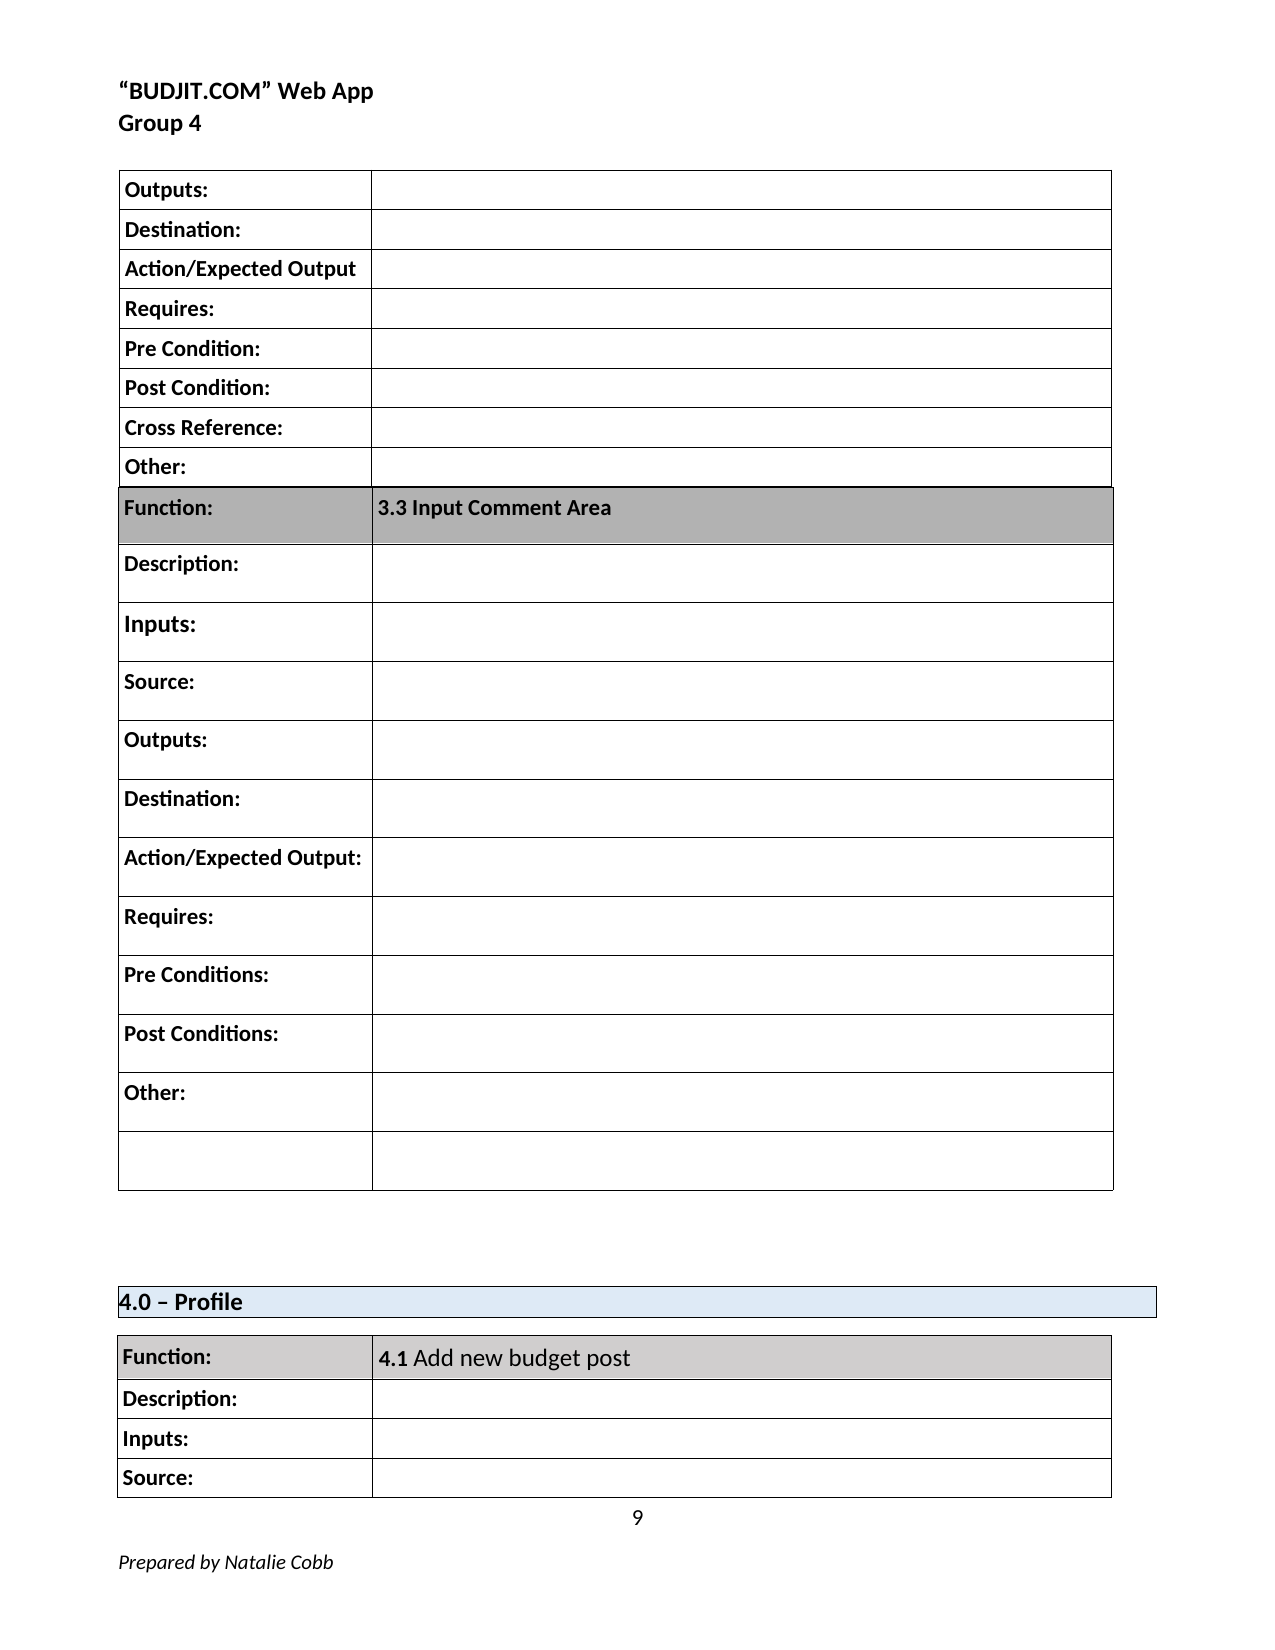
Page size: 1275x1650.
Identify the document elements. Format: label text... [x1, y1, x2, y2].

table_cell [373, 838, 1113, 896]
table_cell Destination: [119, 780, 372, 837]
table_cell [373, 1459, 1111, 1497]
table_header Function: [119, 488, 372, 543]
table_cell [373, 1015, 1113, 1072]
text 4.0 – Profile [119, 1287, 1156, 1317]
table_cell Requires: [120, 289, 371, 328]
table_cell Other: [120, 448, 371, 486]
table_cell [373, 1132, 1113, 1190]
table_cell Action/Expected Output [120, 250, 371, 288]
table_cell [373, 956, 1113, 1013]
table_cell [372, 171, 1111, 209]
table_cell Cross Reference: [120, 408, 371, 447]
table_cell Source: [118, 1459, 372, 1497]
table_cell [373, 897, 1113, 955]
table_cell [372, 329, 1111, 367]
table_cell [372, 289, 1111, 328]
table_cell [372, 210, 1111, 249]
table_cell [373, 603, 1113, 661]
table_cell [372, 250, 1111, 288]
table_cell [372, 408, 1111, 447]
table_cell Post Condition: [120, 369, 371, 407]
table_header 4.1 Add new budget post [373, 1336, 1111, 1378]
table_cell Inputs: [118, 1419, 372, 1458]
table_cell [373, 1380, 1111, 1418]
table_cell [373, 545, 1113, 602]
table_cell [373, 662, 1113, 720]
table_cell Requires: [119, 897, 372, 955]
table_cell Outputs: [119, 721, 372, 778]
table_cell [119, 1132, 372, 1190]
table_cell Post Conditions: [119, 1015, 372, 1072]
table_cell Inputs: [119, 603, 372, 661]
table_header 3.3 Input Comment Area [373, 488, 1113, 543]
table_cell Action/Expected Output: [119, 838, 372, 896]
table_cell [373, 1419, 1111, 1458]
table_cell Pre Condition: [120, 329, 371, 367]
table_cell [373, 780, 1113, 837]
table_cell [373, 721, 1113, 778]
table_cell [373, 1073, 1113, 1131]
table_cell Source: [119, 662, 372, 720]
table_cell Destination: [120, 210, 371, 249]
table_cell Other: [119, 1073, 372, 1131]
table_cell Description: [118, 1380, 372, 1418]
table_cell Description: [119, 545, 372, 602]
table_cell Pre Conditions: [119, 956, 372, 1013]
table_cell Outputs: [120, 171, 371, 209]
table_cell [372, 369, 1111, 407]
table_cell [372, 448, 1111, 486]
table_header Function: [118, 1336, 372, 1378]
